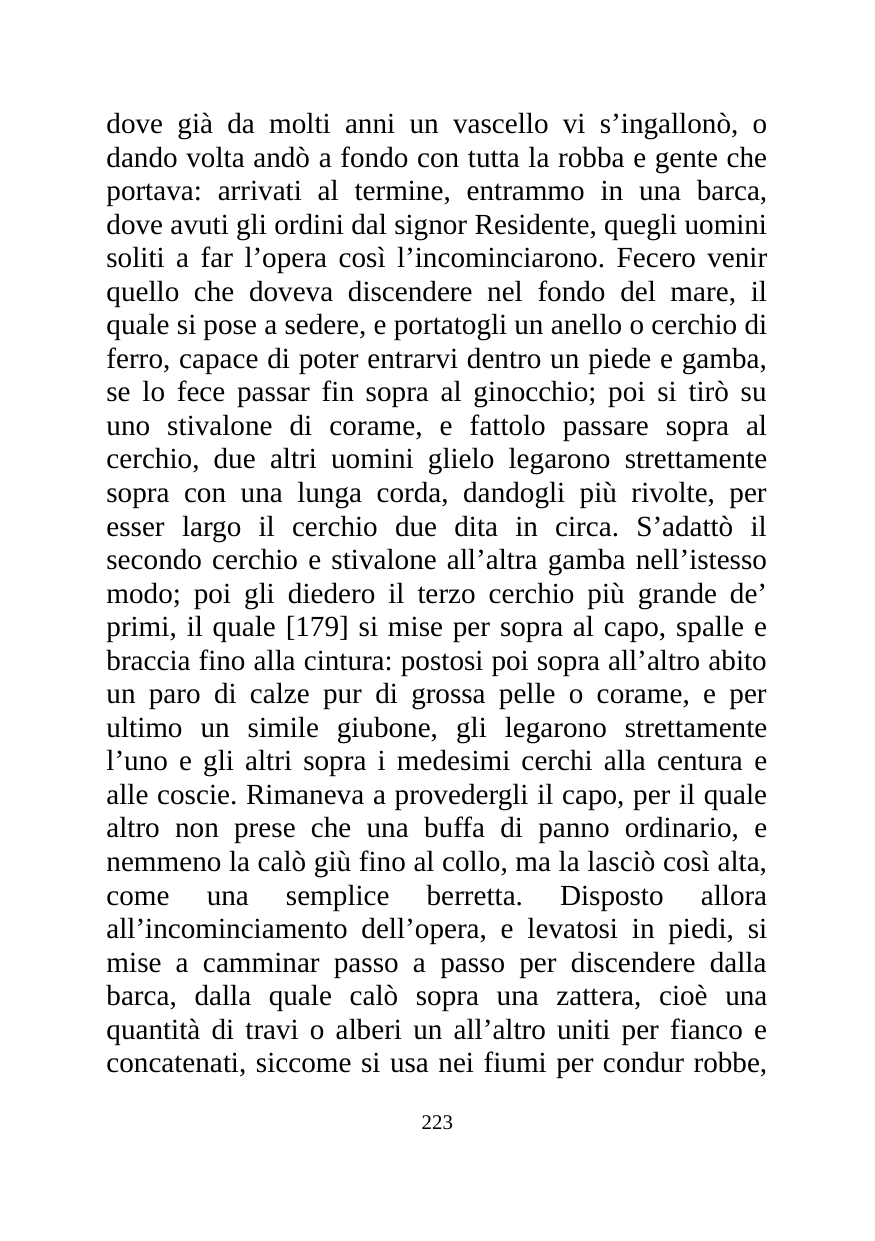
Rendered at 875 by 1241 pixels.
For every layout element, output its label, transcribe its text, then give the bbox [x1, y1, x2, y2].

text dove già da molti anni un vascello vi s’ingallonò, o dando volta andò a fondo con tutta la robba e gente che portava: arrivati al termine, entrammo in una barca, dove avuti gli ordini dal signor Residente, quegli uomini soliti a far l’opera così l’incominciarono. Fecero venir quello che doveva discendere nel fondo del mare, il quale si pose a sedere, e portatogli un anello o cerchio di ferro, capace di poter entrarvi dentro un piede e gamba, se lo fece passar fin sopra al ginocchio; poi si tirò su uno stivalone di corame, e fattolo passare sopra al cerchio, due altri uomini glielo legarono strettamente sopra con una lunga corda, dandogli più rivolte, per esser largo il cerchio due dita in circa. S’adattò il secondo cerchio e stivalone all’altra gamba nell’istesso modo; poi gli diedero il terzo cerchio più grande de’ primi, il quale [179] si mise per sopra al capo, spalle e braccia fino alla cintura: postosi poi sopra all’altro abito un paro di calze pur di grossa pelle o corame, e per ultimo un simile giubone, gli legarono strettamente l’uno e gli altri sopra i medesimi cerchi alla centura e alle coscie. Rimaneva a provedergli il capo, per il quale altro non prese che una buffa di panno ordinario, e nemmeno la calò giù fino al collo, ma la lasciò così alta, come una semplice berretta. Disposto allora all’incominciamento dell’opera, e levatosi in piedi, si mise a camminar passo a passo per discendere dalla barca, dalla quale calò sopra una zattera, cioè una quantità di travi o alberi un all’altro uniti per fianco e concatenati, siccome si usa nei fiumi per condur robbe, [106, 106, 768, 1079]
